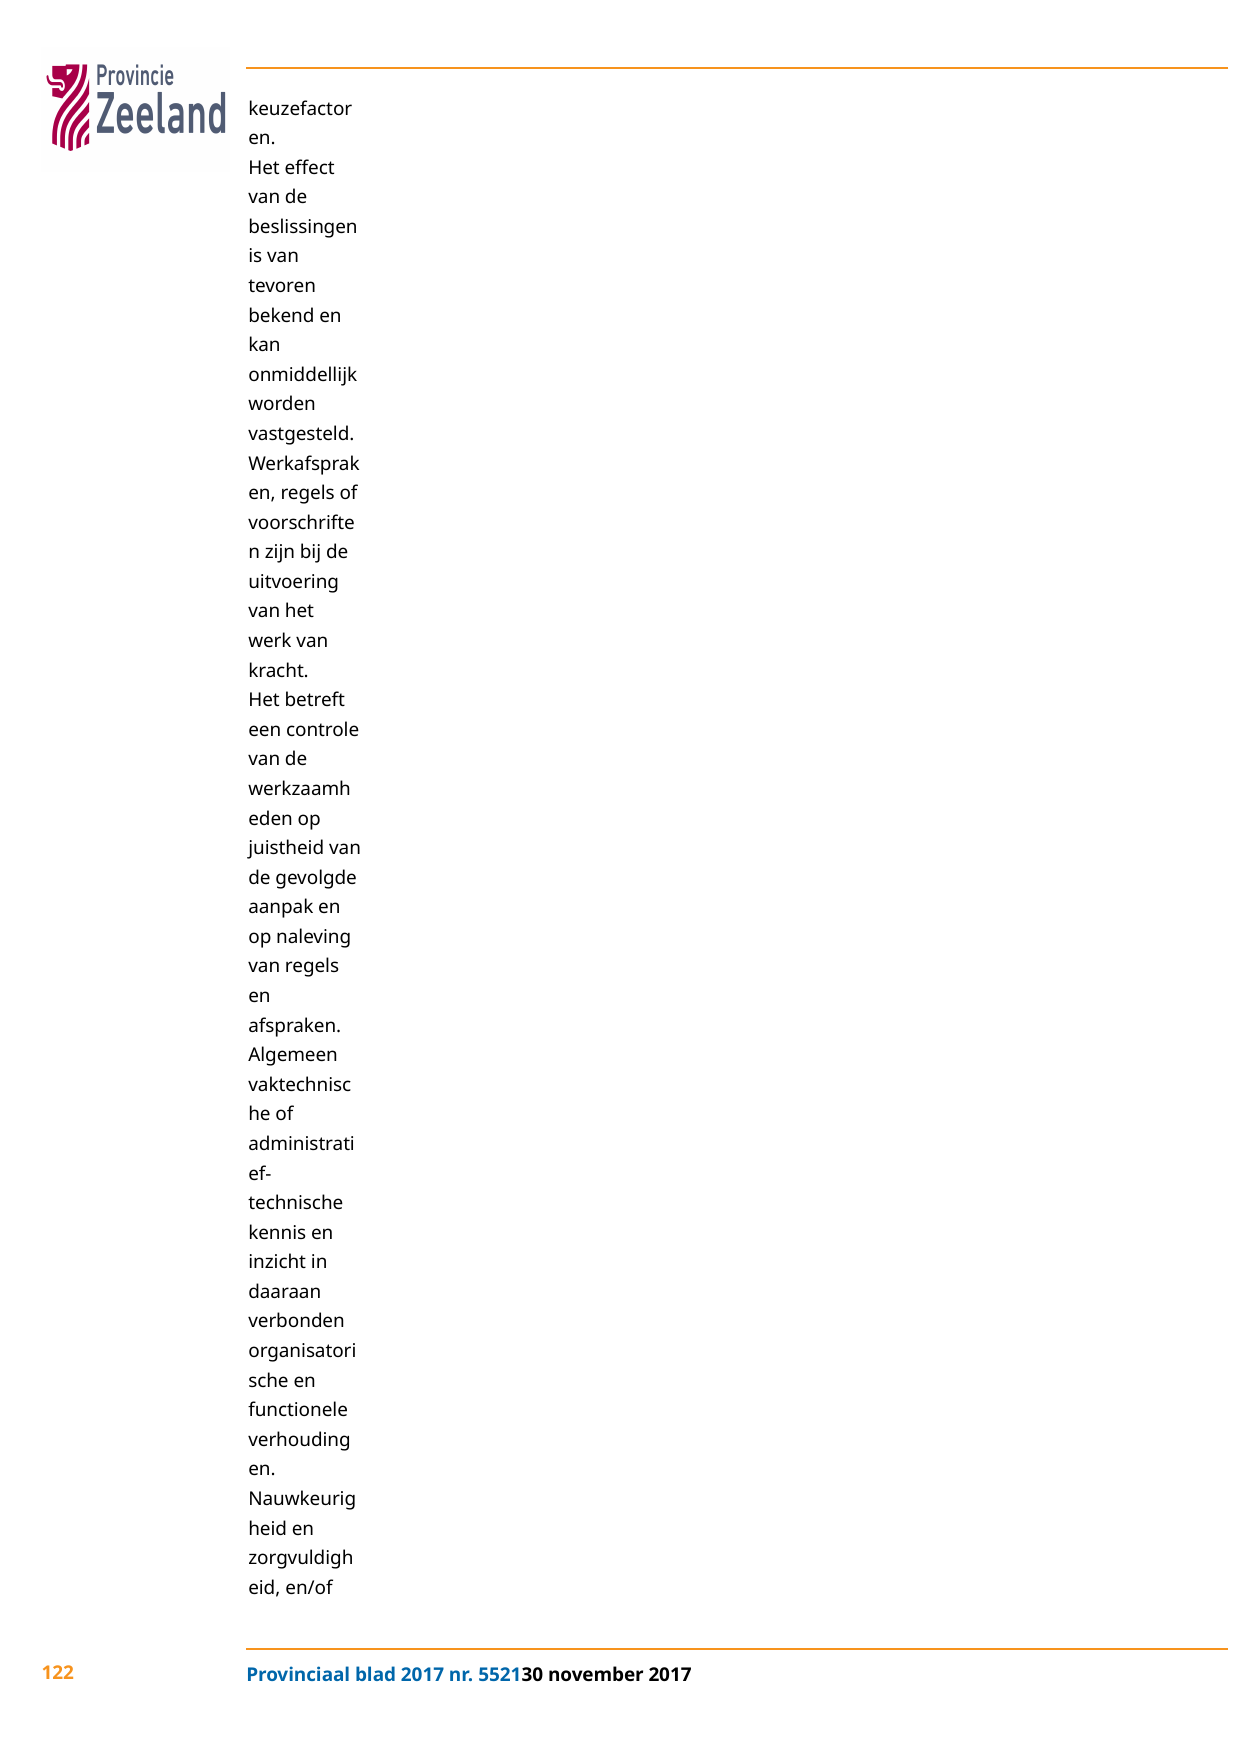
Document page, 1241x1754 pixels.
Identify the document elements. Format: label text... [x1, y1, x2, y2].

table_cell [587, 95, 700, 1600]
table_cell [1039, 95, 1152, 1600]
table_cell [926, 95, 1038, 1600]
table_cell keuzefactoren. Het effect van de beslissingen is van tevoren bekend en kan onmiddellijk worden vastgesteld. Werkafspraken, regels of voorschriften zijn bij de uitvoering van het werk van kracht. Het betreft een controle van de werkzaamheden op juistheid van de gevolgde aanpak en op naleving van regels en afspraken. Algemeen vaktechnische of administratief-technische kennis en inzicht in daaraan verbonden organisatorische en functionele verhoudingen. Nauwkeurigheid en zorgvuldigheid, en/of [248, 95, 361, 1600]
picture [41, 47, 231, 172]
table_cell [813, 95, 926, 1600]
table_cell [474, 95, 587, 1600]
table_cell [361, 95, 474, 1600]
table_cell [700, 95, 813, 1600]
